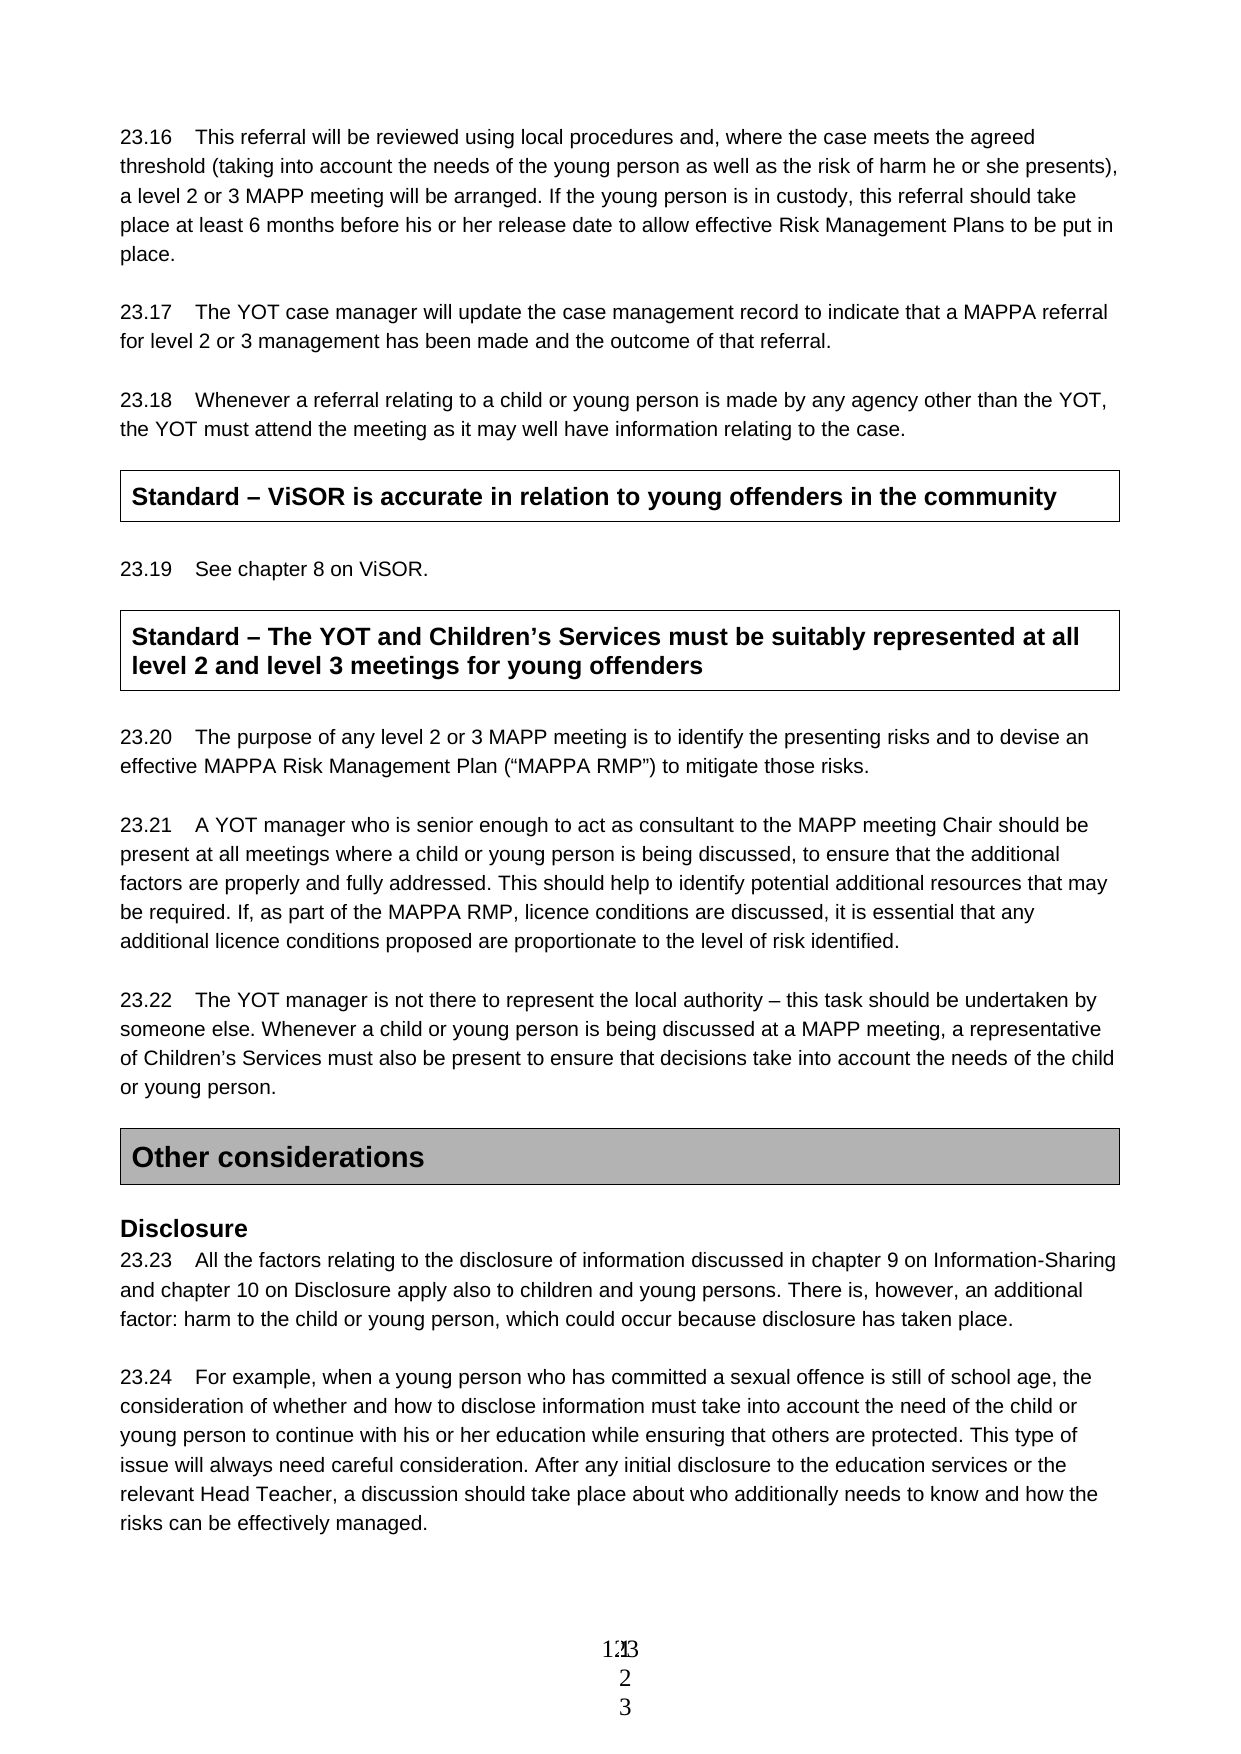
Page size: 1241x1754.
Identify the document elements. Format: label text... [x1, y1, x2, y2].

text 23.16 This referral will be reviewed using local procedures and, where the case meets the agreed threshold (taking into account the needs of the young person as well as the risk of harm he or she presents), a level 2 or 3 MAPP meeting will be arranged. If the young person is in custody, this referral should take place at least 6 months before his or her release date to allow effective Risk Management Plans to be put in place. [120, 120, 1120, 266]
text 23.22 The YOT manager is not there to represent the local authority – this task should be undertaken by someone else. Whenever a child or young person is being discussed at a MAPP meeting, a representative of Children’s Services must also be present to ensure that decisions take into account the needs of the child or young person. [120, 982, 1120, 1099]
text 23.21 A YOT manager who is senior enough to act as consultant to the MAPP meeting Chair should be present at all meetings where a child or young person is being discussed, to ensure that the additional factors are properly and fully addressed. This should help to identify potential additional resources that may be required. If, as part of the MAPPA RMP, licence conditions are discussed, it is essential that any additional licence conditions proposed are proportionate to the level of risk identified. [120, 807, 1120, 953]
text 23.24 For example, when a young person who has committed a sexual offence is still of school age, the consideration of whether and how to disclose information must take into account the need of the child or young person to continue with his or her education while ensuring that others are protected. This type of issue will always need careful consideration. After any initial disclosure to the education services or the relevant Head Teacher, a discussion should take place about who additionally needs to know and how the risks can be effectively managed. [120, 1360, 1120, 1535]
text 23.23 All the factors relating to the disclosure of information discussed in chapter 9 on Information-Sharing and chapter 10 on Disclosure apply also to children and young persons. There is, however, an additional factor: harm to the child or young person, which could occur because disclosure has taken place. [120, 1243, 1120, 1331]
text 23.17 The YOT case manager will update the case management record to indicate that a MAPPA referral for level 2 or 3 management has been made and the outcome of that referral. [120, 295, 1120, 353]
subtitle Standard – The YOT and Children’s Services must be suitably represented at all level 2 and level 3 meetings for young offenders [121, 611, 1119, 690]
text Disclosure [120, 1214, 1120, 1243]
text 23.20 The purpose of any level 2 or 3 MAPP meeting is to identify the presenting risks and to devise an effective MAPPA Risk Management Plan (“MAPPA RMP”) to mitigate those risks. [120, 720, 1120, 778]
subtitle Standard – ViSOR is accurate in relation to young offenders in the community [121, 471, 1119, 521]
text 23.19 See chapter 8 on ViSOR. [120, 551, 1120, 580]
text 23.18 Whenever a referral relating to a child or young person is made by any agency other than the YOT, the YOT must attend the meeting as it may well have information relating to the case. [120, 382, 1120, 441]
text Other considerations [121, 1129, 1119, 1184]
